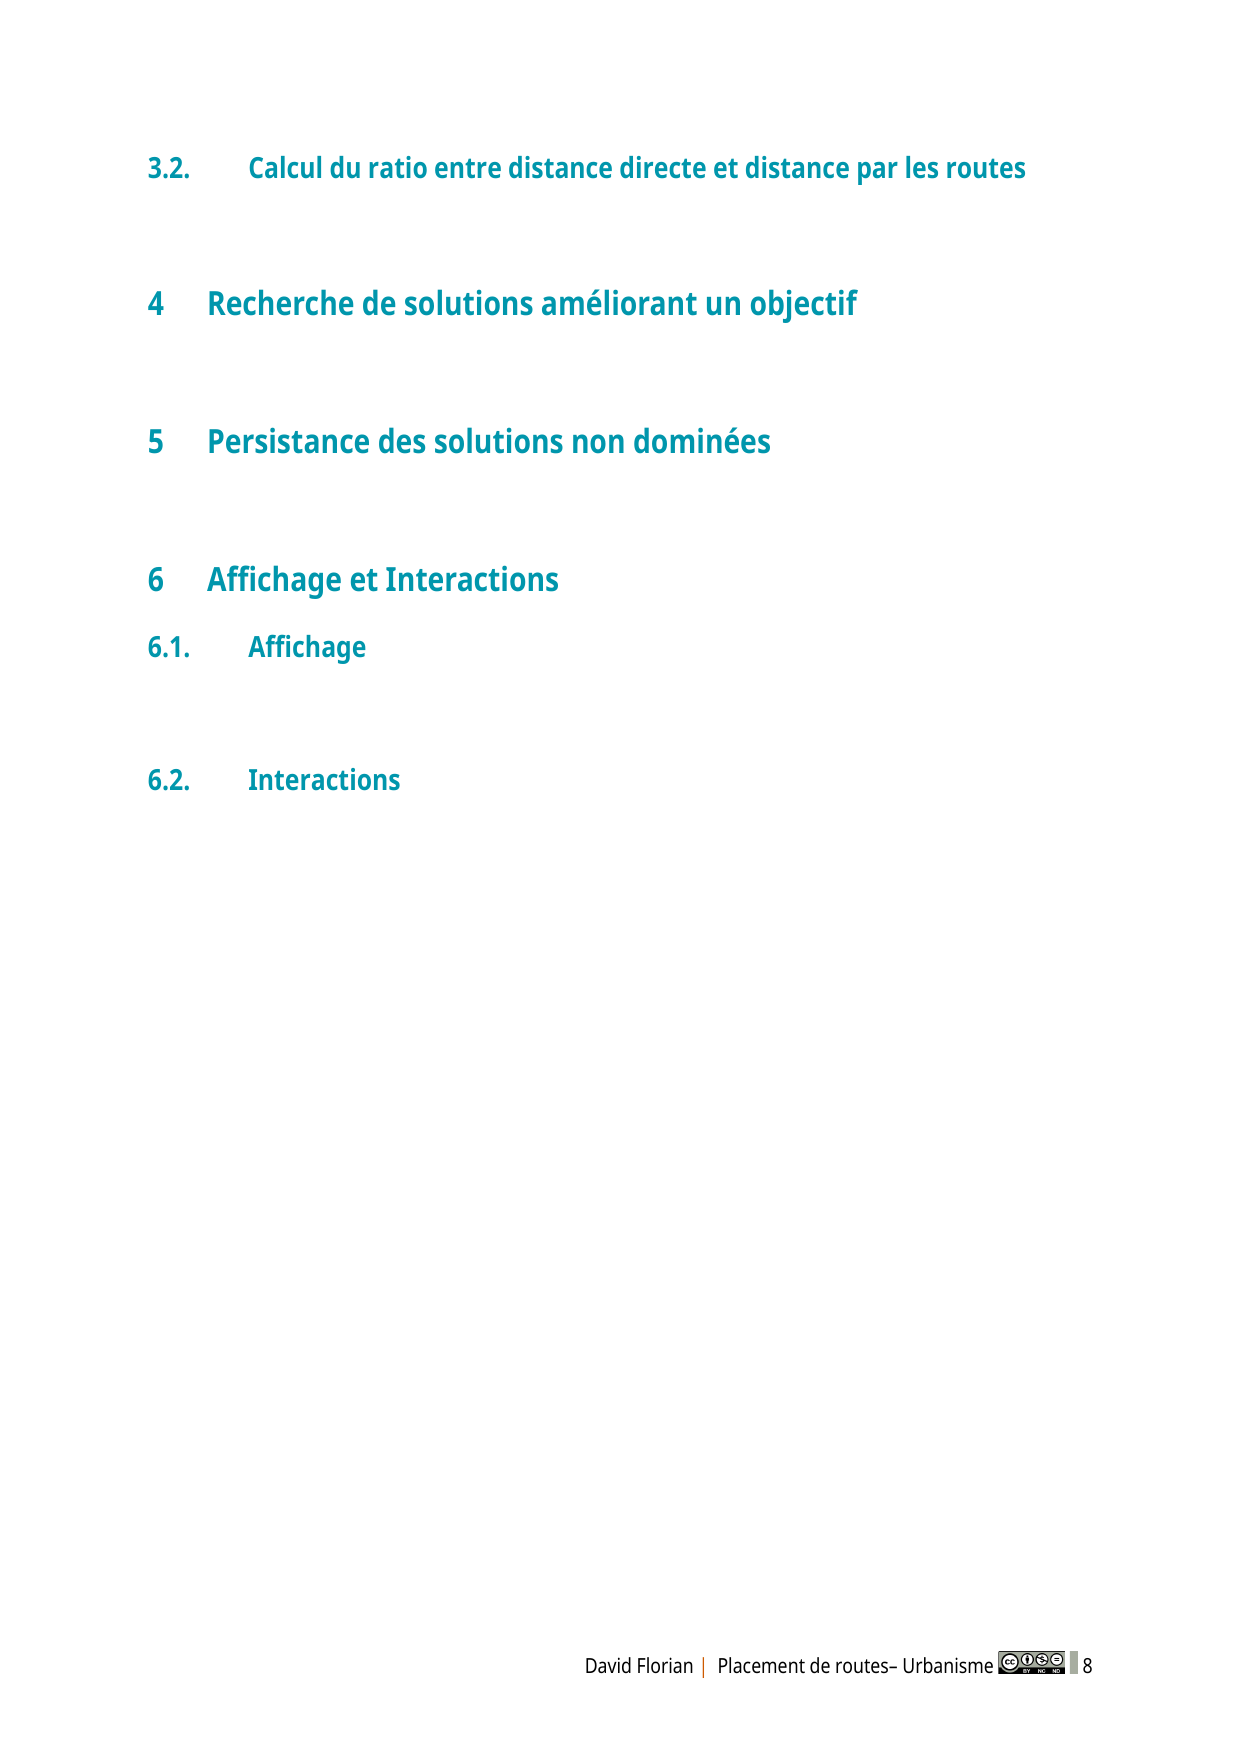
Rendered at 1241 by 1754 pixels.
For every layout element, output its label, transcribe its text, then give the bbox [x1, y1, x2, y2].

subtitle Calcul du ratio entre distance directe et distance par les routes [148, 148, 1092, 187]
subtitle Affichage [148, 626, 1092, 666]
picture [1069, 1651, 1078, 1674]
subtitle Affichage et Interactions [148, 556, 1092, 601]
subtitle Interactions [148, 759, 1092, 798]
picture [998, 1651, 1065, 1674]
subtitle Recherche de solutions améliorant un objectif [148, 280, 1092, 325]
subtitle Persistance des solutions non dominées [148, 418, 1092, 463]
